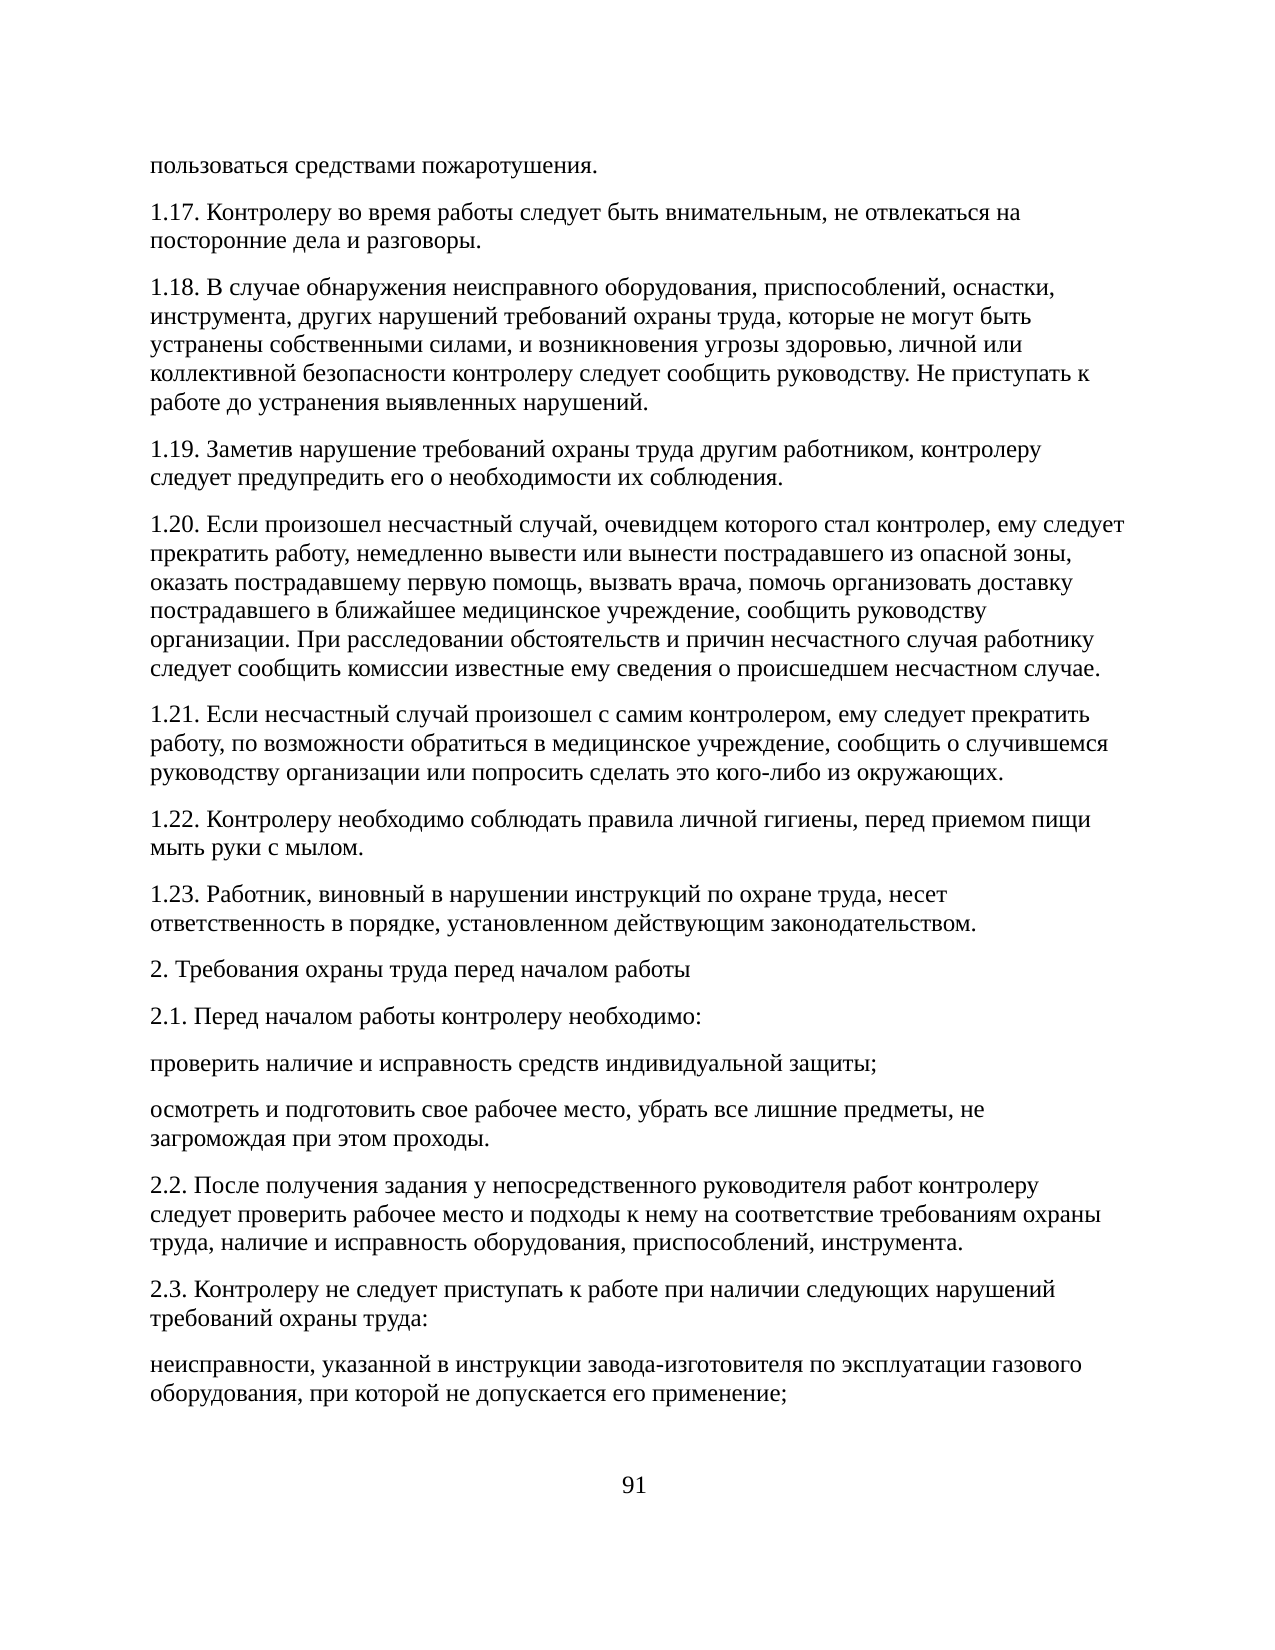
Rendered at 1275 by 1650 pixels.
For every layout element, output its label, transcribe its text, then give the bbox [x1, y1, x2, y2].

text 1.22. Контролеру необходимо соблюдать правила личной гигиены, перед приемом пищи мыть руки с мылом. [150, 804, 1125, 861]
text 1.18. В случае обнаружения неисправного оборудования, приспособлений, оснастки, инструмента, других нарушений требований охраны труда, которые не могут быть устранены собственными силами, и возникновения угрозы здоровью, личной или коллективной безопасности контролеру следует сообщить руководству. Не приступать к работе до устранения выявленных нарушений. [150, 272, 1125, 416]
text 1.21. Если несчастный случай произошел с самим контролером, ему следует прекратить работу, по возможности обратиться в медицинское учреждение, сообщить о случившемся руководству организации или попросить сделать это кого-либо из окружающих. [150, 699, 1125, 786]
text 1.20. Если произошел несчастный случай, очевидцем которого стал контролер, ему следует прекратить работу, немедленно вывести или вынести пострадавшего из опасной зоны, оказать пострадавшему первую помощь, вызвать врача, помочь организовать доставку пострадавшего в ближайшее медицинское учреждение, сообщить руководству организации. При расследовании обстоятельств и причин несчастного случая работнику следует сообщить комиссии известные ему сведения о происшедшем несчастном случае. [150, 509, 1125, 682]
text 1.17. Контролеру во время работы следует быть внимательным, не отвлекаться на посторонние дела и разговоры. [150, 197, 1125, 254]
text неисправности, указанной в инструкции завода-изготовителя по эксплуатации газового оборудования, при которой не допускается его применение; [150, 1349, 1125, 1407]
text осмотреть и подготовить свое рабочее место, убрать все лишние предметы, не загромождая при этом проходы. [150, 1094, 1125, 1152]
text 1.23. Работник, виновный в нарушении инструкций по охране труда, несет ответственность в порядке, установленном действующим законодательством. [150, 879, 1125, 937]
text 2.2. После получения задания у непосредственного руководителя работ контролеру следует проверить рабочее место и подходы к нему на соответствие требованиям охраны труда, наличие и исправность оборудования, приспособлений, инструмента. [150, 1170, 1125, 1256]
text проверить наличие и исправность средств индивидуальной защиты; [150, 1048, 1125, 1077]
text 2.1. Перед началом работы контролеру необходимо: [150, 1001, 1125, 1030]
text 1.19. Заметив нарушение требований охраны труда другим работником, контролеру следует предупредить его о необходимости их соблюдения. [150, 434, 1125, 491]
text 2.3. Контролеру не следует приступать к работе при наличии следующих нарушений требований охраны труда: [150, 1274, 1125, 1332]
text 2. Требования охраны труда перед началом работы [150, 954, 1125, 983]
text пользоваться средствами пожаротушения. [150, 150, 1125, 179]
